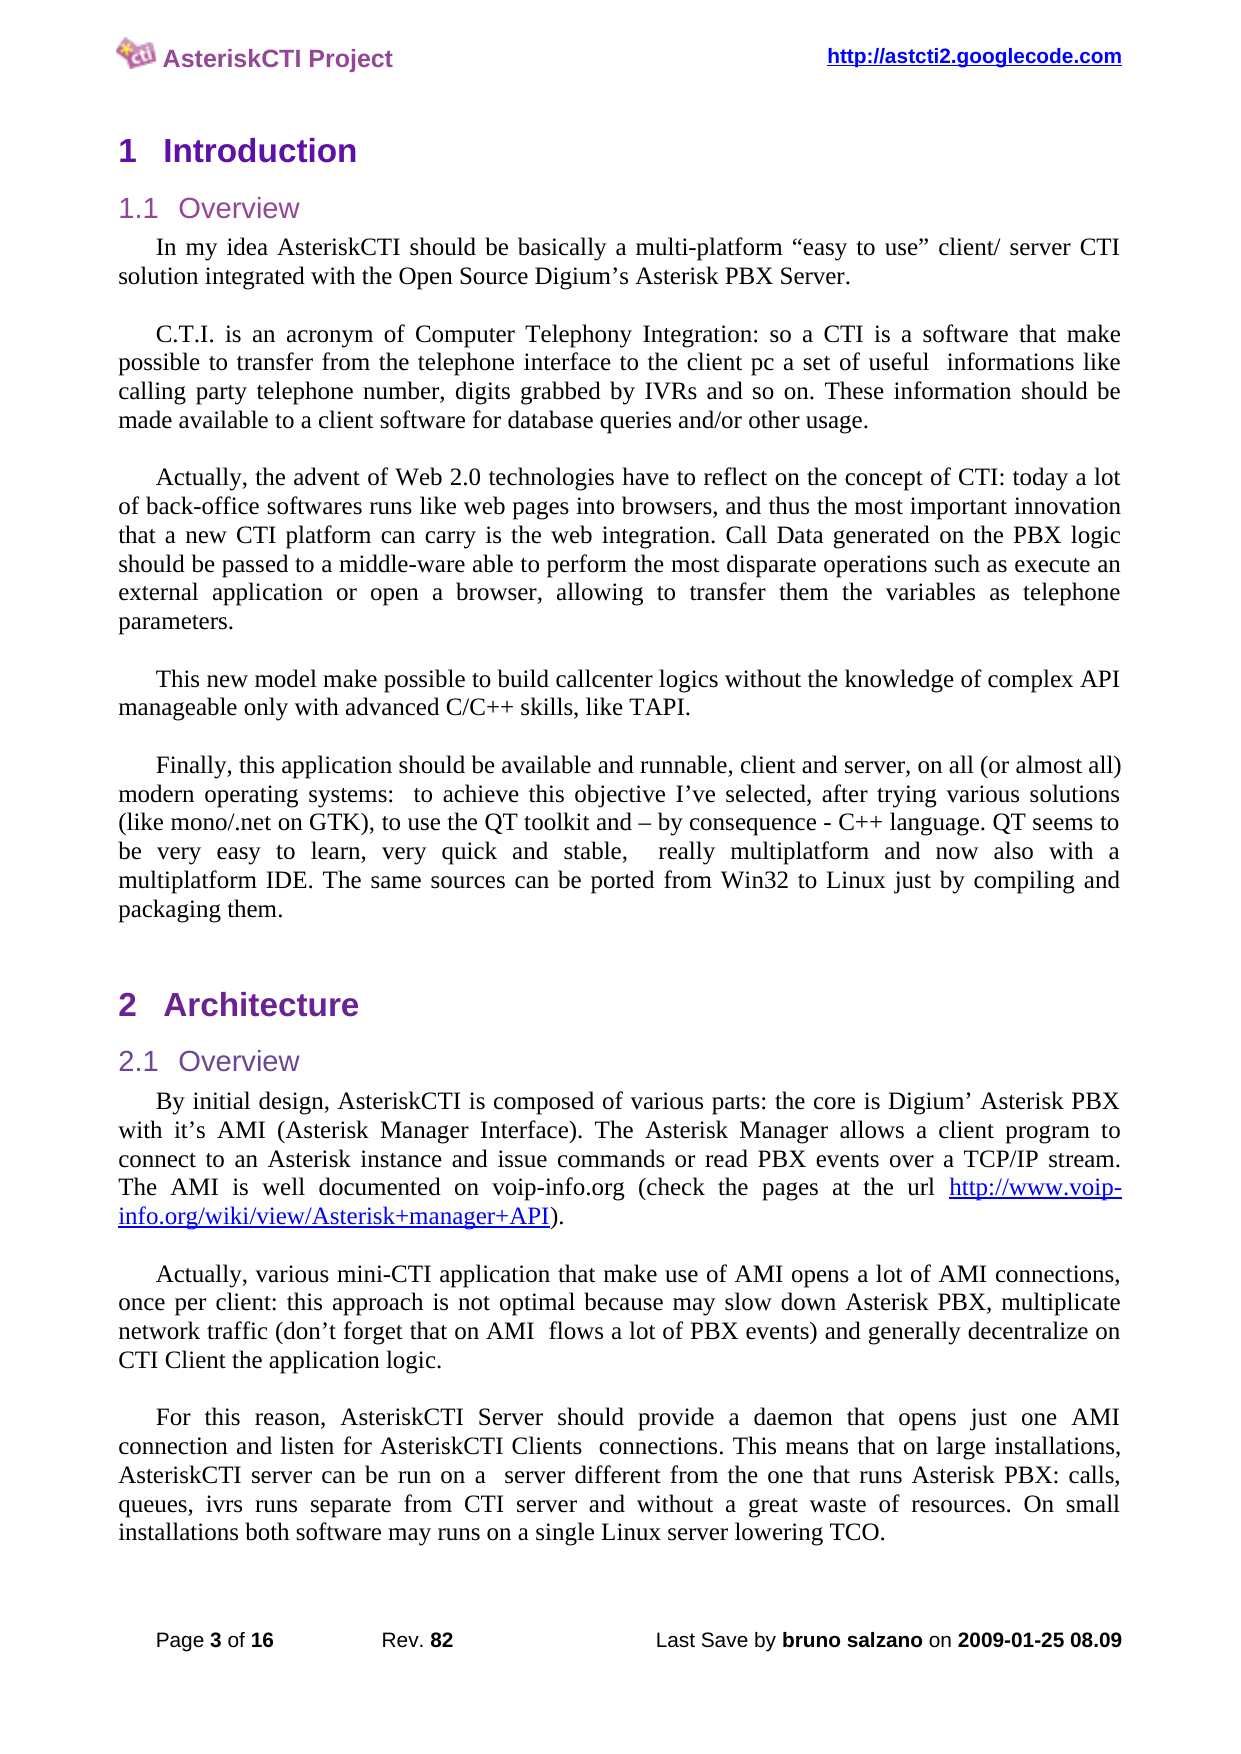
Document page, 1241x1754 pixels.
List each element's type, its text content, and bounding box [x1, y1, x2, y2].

text C.T.I. is an acronym of Computer Telephony Integration: so a CTI is a software that make possible to transfer from the telephone interface to the client pc a set of useful informations like calling party telephone number, digits grabbed by IVRs and so on. These information should be made available to a client software for database queries and/or other usage. [118, 319, 1122, 434]
text In my idea AsteriskCTI should be basically a multi-platform “easy to use” client/ server CTI solution integrated with the Open Source Digium’s Asterisk PBX Server. [118, 232, 1122, 290]
text Actually, various mini-CTI application that make use of AMI opens a lot of AMI connections, once per client: this approach is not optimal because may slow down Asterisk PBX, multiplicate network traffic (don’t forget that on AMI flows a lot of PBX events) and generally decentralize on CTI Client the application logic. [118, 1259, 1122, 1374]
text Finally, this application should be available and runnable, client and server, on all (or almost all) modern operating systems: to achieve this objective I’ve selected, after trying various solutions (like mono/.net on GTK), to use the QT toolkit and – by consequence - C++ language. QT seems to be very easy to learn, very quick and stable, really multiplatform and now also with a multiplatform IDE. The same sources can be ported from Win32 to Linux just by compiling and packaging them. [118, 750, 1122, 922]
subtitle Overview [118, 191, 1122, 224]
text For this reason, AsteriskCTI Server should provide a daemon that opens just one AMI connection and listen for AsteriskCTI Clients connections. This means that on large installations, AsteriskCTI server can be run on a server different from the one that runs Asterisk PBX: calls, queues, ivrs runs separate from CTI server and without a great waste of resources. On small installations both software may runs on a single Linux server lowering TCO. [118, 1402, 1122, 1546]
picture [116, 34, 157, 74]
text Actually, the advent of Web 2.0 technologies have to reflect on the concept of CTI: today a lot of back-office softwares runs like web pages into browsers, and thus the most important innovation that a new CTI platform can carry is the web integration. Call Data generated on the PBX logic should be passed to a middle-ware able to perform the most disparate operations such as execute an external application or open a browser, allowing to transfer them the variables as telephone parameters. [118, 462, 1122, 635]
text This new model make possible to build callcenter logics without the knowledge of complex API manageable only with advanced C/C++ skills, like TAPI. [118, 664, 1122, 721]
subtitle Introduction [118, 131, 1122, 170]
subtitle Architecture [118, 985, 1122, 1023]
subtitle Overview [118, 1044, 1122, 1078]
text By initial design, AsteriskCTI is composed of various parts: the core is Digium’ Asterisk PBX with it’s AMI (Asterisk Manager Interface). The Asterisk Manager allows a client program to connect to an Asterisk instance and issue commands or read PBX events over a TCP/IP stream. The AMI is well documented on voip-info.org (check the pages at the url http://www.voip-info.org/wiki/view/Asterisk+manager+API). [118, 1086, 1122, 1230]
